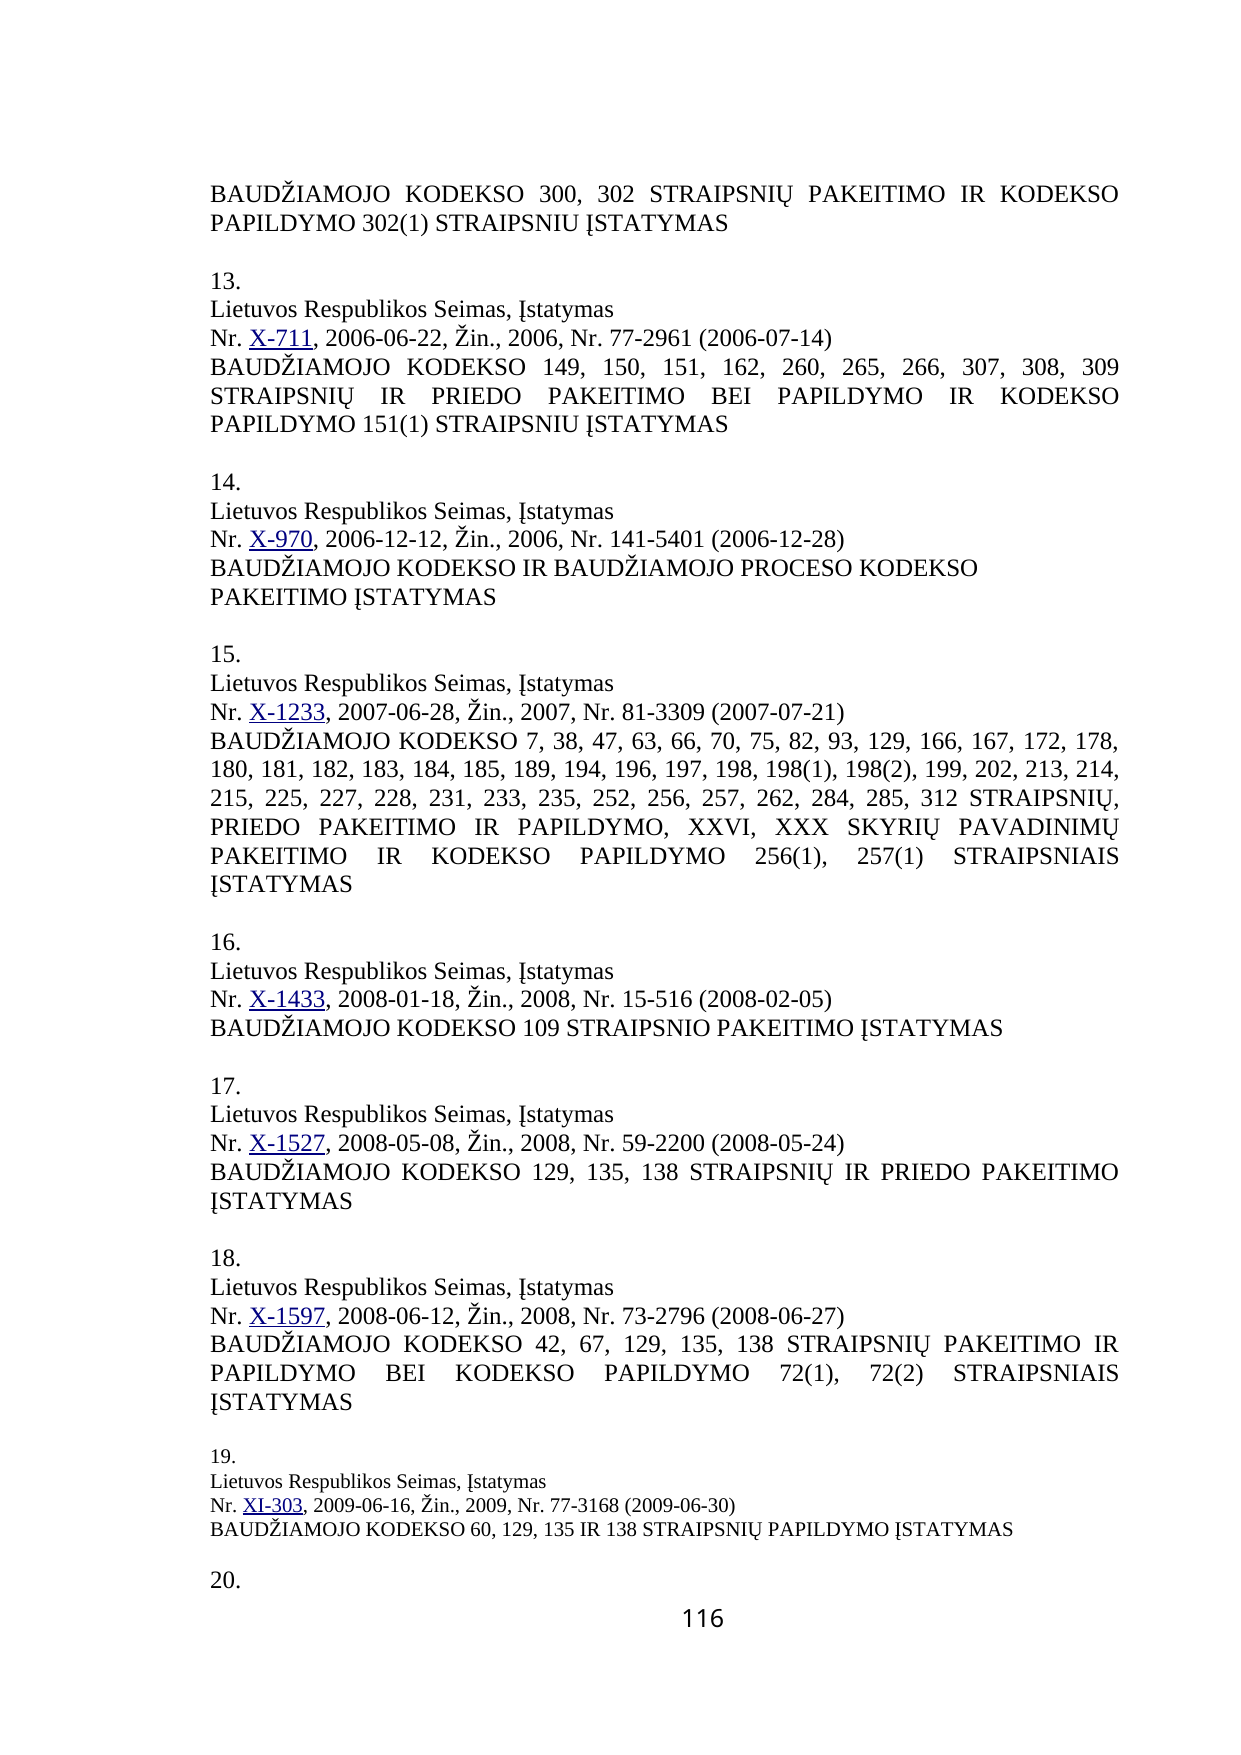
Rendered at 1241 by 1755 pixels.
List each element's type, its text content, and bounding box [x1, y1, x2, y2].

text 19. [210, 1444, 1120, 1468]
text Lietuvos Respublikos Seimas, Įstatymas [210, 294, 1120, 323]
text Lietuvos Respublikos Seimas, Įstatymas [210, 668, 1120, 697]
text BAUDŽIAMOJO KODEKSO 300, 302 STRAIPSNIŲ PAKEITIMO IR KODEKSO PAPILDYMO 302(1) STRAIPSNIU ĮSTATYMAS [210, 179, 1120, 237]
text Nr. X-1233, 2007-06-28, Žin., 2007, Nr. 81-3309 (2007-07-21) [210, 697, 1120, 726]
text Nr. X-1597, 2008-06-12, Žin., 2008, Nr. 73-2796 (2008-06-27) [210, 1301, 1120, 1329]
text 16. [210, 927, 1120, 956]
text Nr. X-1527, 2008-05-08, Žin., 2008, Nr. 59-2200 (2008-05-24) [210, 1128, 1120, 1157]
text 18. [210, 1243, 1120, 1272]
text Nr. XI-303, 2009-06-16, Žin., 2009, Nr. 77-3168 (2009-06-30) [210, 1493, 1120, 1517]
text 17. [210, 1071, 1120, 1099]
text Lietuvos Respublikos Seimas, Įstatymas [210, 1468, 1120, 1493]
text 13. [210, 266, 1120, 294]
text BAUDŽIAMOJO KODEKSO IR BAUDŽIAMOJO PROCESO KODEKSO PAKEITIMO ĮSTATYMAS [210, 553, 1120, 611]
text Lietuvos Respublikos Seimas, Įstatymas [210, 956, 1120, 984]
text 15. [210, 639, 1120, 668]
text Lietuvos Respublikos Seimas, Įstatymas [210, 496, 1120, 524]
text 14. [210, 467, 1120, 496]
text Nr. X-970, 2006-12-12, Žin., 2006, Nr. 141-5401 (2006-12-28) [210, 524, 1120, 553]
text Lietuvos Respublikos Seimas, Įstatymas [210, 1272, 1120, 1301]
text BAUDŽIAMOJO KODEKSO 149, 150, 151, 162, 260, 265, 266, 307, 308, 309 STRAIPSNIŲ IR PRIEDO PAKEITIMO BEI PAPILDYMO IR KODEKSO PAPILDYMO 151(1) STRAIPSNIU ĮSTATYMAS [210, 352, 1120, 438]
text Lietuvos Respublikos Seimas, Įstatymas [210, 1099, 1120, 1128]
text Nr. X-1433, 2008-01-18, Žin., 2008, Nr. 15-516 (2008-02-05) [210, 984, 1120, 1013]
text BAUDŽIAMOJO KODEKSO 42, 67, 129, 135, 138 STRAIPSNIŲ PAKEITIMO IR PAPILDYMO BEI KODEKSO PAPILDYMO 72(1), 72(2) STRAIPSNIAIS ĮSTATYMAS [210, 1329, 1120, 1416]
text BAUDŽIAMOJO KODEKSO 7, 38, 47, 63, 66, 70, 75, 82, 93, 129, 166, 167, 172, 178, 180, 181, 182, 183, 184, 185, 189, 194, 196, 197, 198, 198(1), 198(2), 199, 202, 213, 214, 215, 225, 227, 228, 231, 233, 235, 252, 256, 257, 262, 284, 285, 312 STRAIPSNIŲ, PRIEDO PAKEITIMO IR PAPILDYMO, XXVI, XXX SKYRIŲ PAVADINIMŲ PAKEITIMO IR KODEKSO PAPILDYMO 256(1), 257(1) STRAIPSNIAIS ĮSTATYMAS [210, 726, 1120, 898]
text BAUDŽIAMOJO KODEKSO 109 STRAIPSNIO PAKEITIMO ĮSTATYMAS [210, 1013, 1120, 1042]
text 20. [210, 1565, 1120, 1593]
text BAUDŽIAMOJO KODEKSO 60, 129, 135 IR 138 STRAIPSNIŲ PAPILDYMO ĮSTATYMAS [210, 1517, 1120, 1541]
text BAUDŽIAMOJO KODEKSO 129, 135, 138 STRAIPSNIŲ IR PRIEDO PAKEITIMO ĮSTATYMAS [210, 1157, 1120, 1214]
text Nr. X-711, 2006-06-22, Žin., 2006, Nr. 77-2961 (2006-07-14) [210, 323, 1120, 352]
